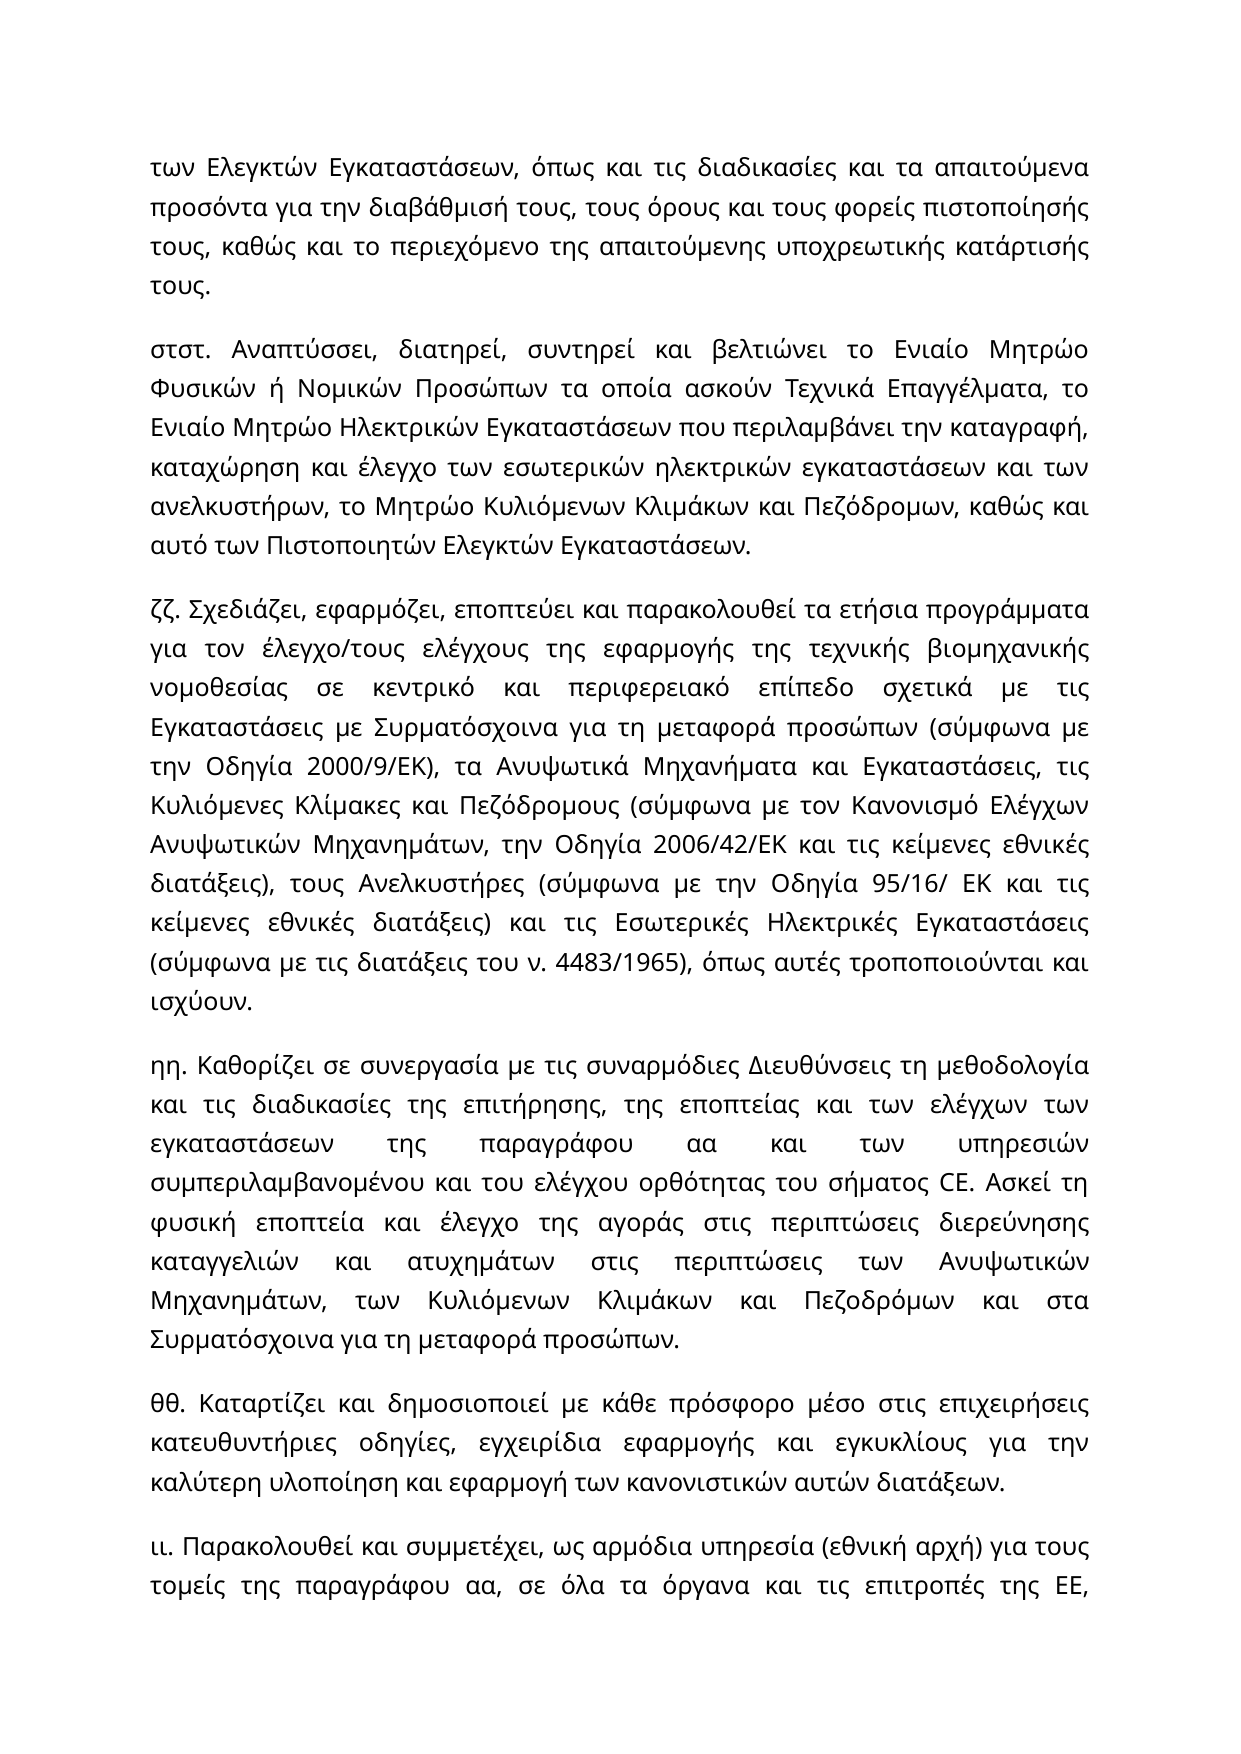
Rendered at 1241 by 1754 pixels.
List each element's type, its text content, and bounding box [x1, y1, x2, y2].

text θθ. Καταρτίζει και δημοσιοποιεί με κάθε πρόσφορο μέσο στις επιχειρήσεις κατευθυντήριες οδηγίες, εγχειρίδια εφαρμογής και εγκυκλίους για την καλύτερη υλοποίηση και εφαρμογή των κανονιστικών αυτών διατάξεων. [150, 1386, 1090, 1498]
text των Ελεγκτών Εγκαταστάσεων, όπως και τις διαδικασίες και τα απαιτούμενα προσόντα για την διαβάθμισή τους, τους όρους και τους φορείς πιστοποίησής τους, καθώς και το περιεχόμενο της απαιτούμενης υποχρεωτικής κατάρτισής τους. [150, 150, 1090, 302]
text ιι. Παρακολουθεί και συμμετέχει, ως αρμόδια υπηρεσία (εθνική αρχή) για τους τομείς της παραγράφου αα, σε όλα τα όργανα και τις επιτροπές της ΕΕ, [150, 1528, 1090, 1602]
text ηη. Καθορίζει σε συνεργασία με τις συναρμόδιες Διευθύνσεις τη μεθοδολογία και τις διαδικασίες της επιτήρησης, της εποπτείας και των ελέγχων των εγκαταστάσεων της παραγράφου αα και των υπηρεσιών συμπεριλαμβανομένου και του ελέγχου ορθότητας του σήματος CE. Ασκεί τη φυσική εποπτεία και έλεγχο της αγοράς στις περιπτώσεις διερεύνησης καταγγελιών και ατυχημάτων στις περιπτώσεις των Ανυψωτικών Μηχανημάτων, των Κυλιόμενων Κλιμάκων και Πεζοδρόμων και στα Συρματόσχοινα για τη μεταφορά προσώπων. [150, 1047, 1090, 1356]
text ζζ. Σχεδιάζει, εφαρμόζει, εποπτεύει και παρακολουθεί τα ετήσια προγράμματα για τον έλεγχο/τους ελέγχους της εφαρμογής της τεχνικής βιομηχανικής νομοθεσίας σε κεντρικό και περιφερειακό επίπεδο σχετικά με τις Εγκαταστάσεις με Συρματόσχοινα για τη μεταφορά προσώπων (σύμφωνα με την Οδηγία 2000/9/ΕΚ), τα Ανυψωτικά Μηχανήματα και Εγκαταστάσεις, τις Κυλιόμενες Κλίμακες και Πεζόδρομους (σύμφωνα με τον Κανονισμό Ελέγχων Ανυψωτικών Μηχανημάτων, την Οδηγία 2006/42/ΕΚ και τις κείμενες εθνικές διατάξεις), τους Ανελκυστήρες (σύμφωνα με την Οδηγία 95/16/ ΕΚ και τις κείμενες εθνικές διατάξεις) και τις Εσωτερικές Ηλεκτρικές Εγκαταστάσεις (σύμφωνα με τις διατάξεις του ν. 4483/1965), όπως αυτές τροποποιούνται και ισχύουν. [150, 592, 1090, 1017]
text στστ. Αναπτύσσει, διατηρεί, συντηρεί και βελτιώνει το Ενιαίο Μητρώο Φυσικών ή Νομικών Προσώπων τα οποία ασκούν Τεχνικά Επαγγέλματα, το Ενιαίο Μητρώο Ηλεκτρικών Εγκαταστάσεων που περιλαμβάνει την καταγραφή, καταχώρηση και έλεγχο των εσωτερικών ηλεκτρικών εγκαταστάσεων και των ανελκυστήρων, το Μητρώο Κυλιόμενων Κλιμάκων και Πεζόδρομων, καθώς και αυτό των Πιστοποιητών Ελεγκτών Εγκαταστάσεων. [150, 332, 1090, 562]
